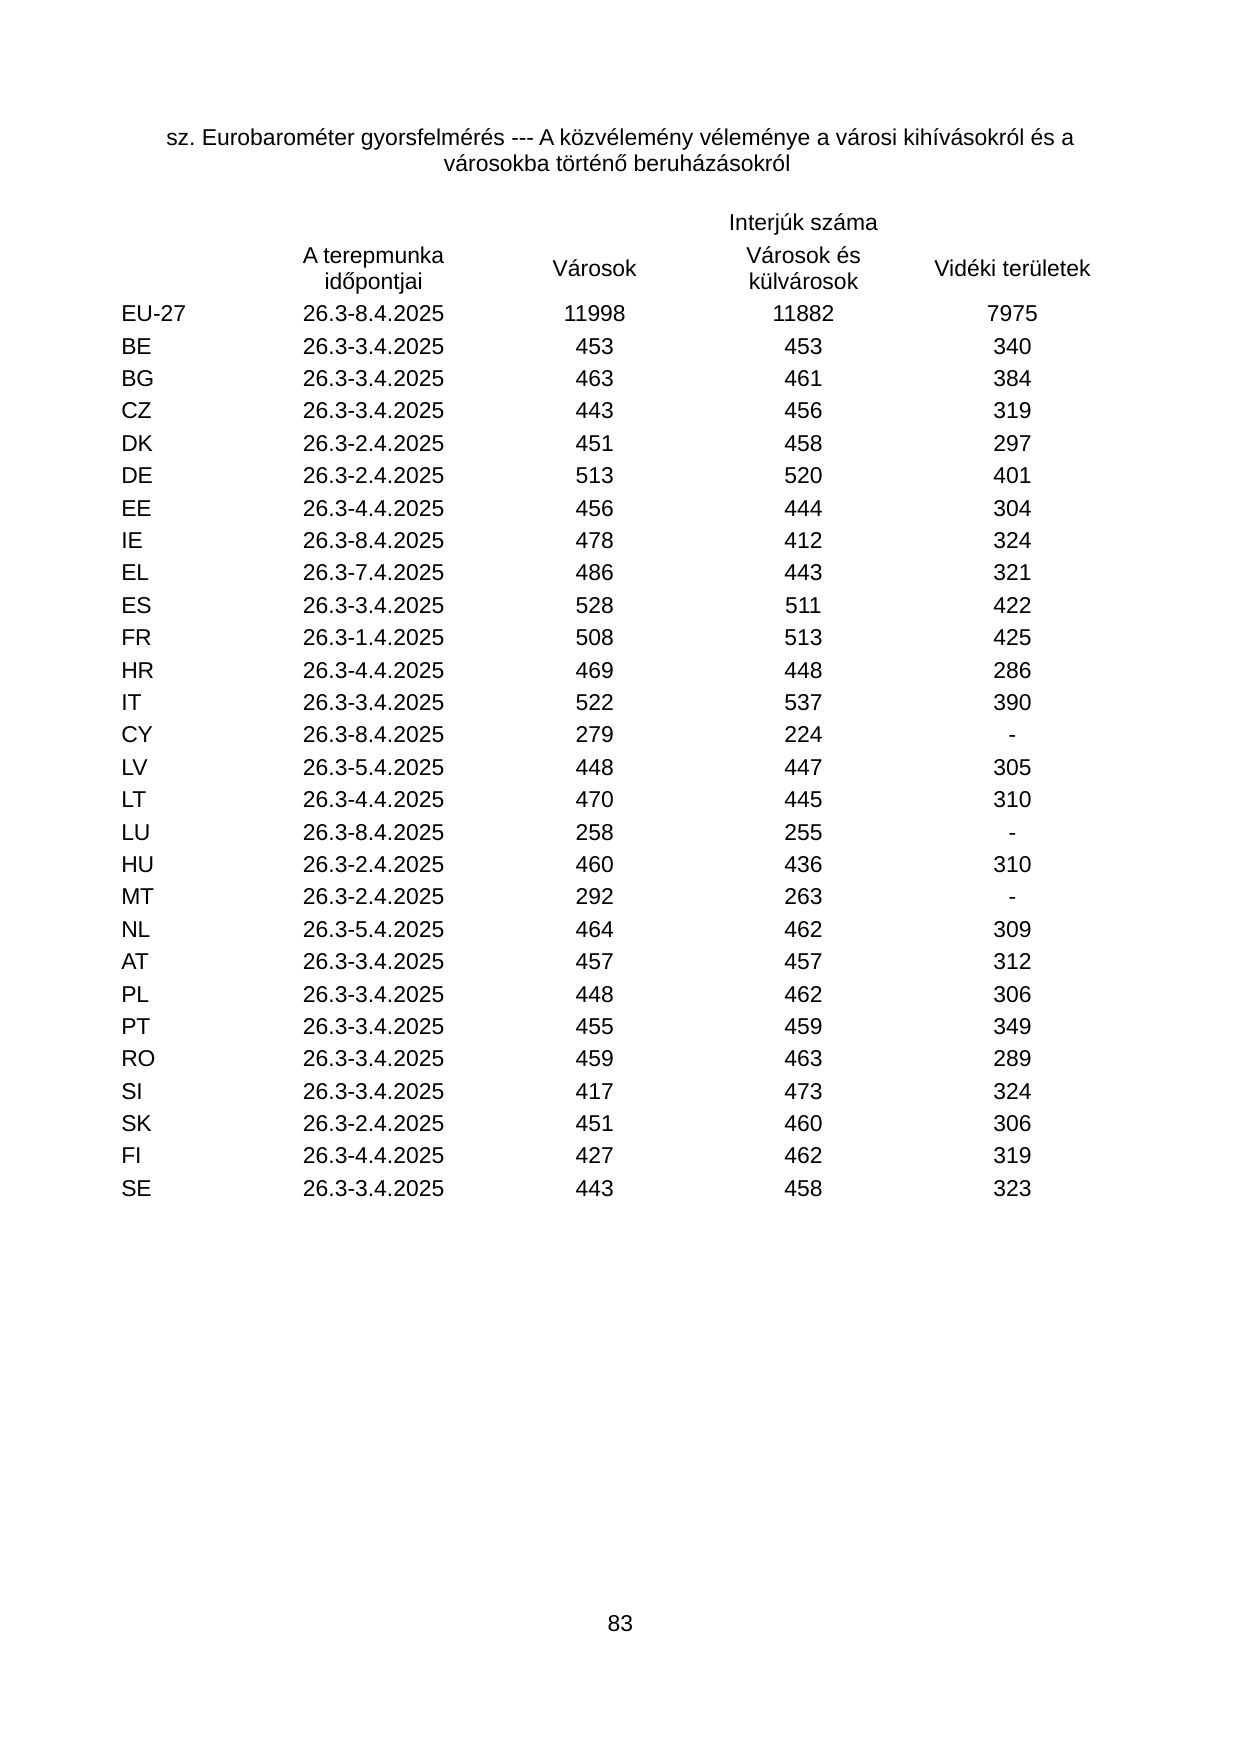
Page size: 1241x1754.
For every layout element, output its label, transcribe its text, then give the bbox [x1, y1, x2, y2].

table_cell 304 [908, 492, 1117, 524]
table_cell 319 [908, 394, 1117, 427]
table_cell 7975 [908, 297, 1117, 329]
table_cell SI [118, 1075, 257, 1107]
table_cell 511 [699, 589, 908, 621]
table_cell 459 [490, 1042, 699, 1075]
table_cell 255 [699, 816, 908, 848]
table_cell - [908, 880, 1117, 913]
table_cell 458 [699, 427, 908, 459]
table_cell 26.3-4.4.2025 [257, 492, 490, 524]
table_cell 470 [490, 783, 699, 816]
table_cell 224 [699, 718, 908, 751]
table_cell 436 [699, 848, 908, 880]
table_cell 457 [699, 945, 908, 977]
table_cell 26.3-2.4.2025 [257, 1107, 490, 1139]
table_cell 456 [490, 492, 699, 524]
table_cell 258 [490, 816, 699, 848]
table_cell 461 [699, 362, 908, 394]
table_cell 448 [699, 654, 908, 686]
table_cell 340 [908, 330, 1117, 362]
table_cell 26.3-3.4.2025 [257, 330, 490, 362]
table_cell 412 [699, 524, 908, 556]
table_cell 443 [490, 394, 699, 427]
table_cell 478 [490, 524, 699, 556]
table_cell 537 [699, 686, 908, 718]
table_cell 462 [699, 978, 908, 1010]
table_cell 26.3-2.4.2025 [257, 459, 490, 492]
table_cell 463 [699, 1042, 908, 1075]
table_cell 306 [908, 978, 1117, 1010]
table_cell 349 [908, 1010, 1117, 1042]
table_cell 305 [908, 751, 1117, 783]
table_header [257, 206, 490, 239]
table_cell 453 [699, 330, 908, 362]
table_cell 462 [699, 913, 908, 945]
table_cell 26.3-3.4.2025 [257, 1042, 490, 1075]
table_cell MT [118, 880, 257, 913]
table_cell 26.3-3.4.2025 [257, 686, 490, 718]
table_cell PL [118, 978, 257, 1010]
table_cell DK [118, 427, 257, 459]
table_cell 462 [699, 1140, 908, 1172]
table_cell 460 [490, 848, 699, 880]
table_cell 26.3-4.4.2025 [257, 783, 490, 816]
table_cell 486 [490, 556, 699, 589]
table_cell 464 [490, 913, 699, 945]
table_cell IT [118, 686, 257, 718]
table_cell BE [118, 330, 257, 362]
table_cell 390 [908, 686, 1117, 718]
table_cell 286 [908, 654, 1117, 686]
table_cell 26.3-2.4.2025 [257, 427, 490, 459]
table_cell 448 [490, 978, 699, 1010]
table_cell 459 [699, 1010, 908, 1042]
table_cell 11998 [490, 297, 699, 329]
table_cell 508 [490, 621, 699, 653]
table_cell 26.3-3.4.2025 [257, 394, 490, 427]
table_cell 451 [490, 1107, 699, 1139]
table_cell 460 [699, 1107, 908, 1139]
table_cell 26.3-3.4.2025 [257, 1075, 490, 1107]
table_cell 513 [490, 459, 699, 492]
table_cell 309 [908, 913, 1117, 945]
table_cell DE [118, 459, 257, 492]
table_cell 443 [490, 1172, 699, 1204]
table_cell 384 [908, 362, 1117, 394]
table_cell 427 [490, 1140, 699, 1172]
table_cell 26.3-7.4.2025 [257, 556, 490, 589]
table_cell 324 [908, 1075, 1117, 1107]
table_cell 312 [908, 945, 1117, 977]
table_cell EE [118, 492, 257, 524]
table_cell - [908, 718, 1117, 751]
table_cell 306 [908, 1107, 1117, 1139]
table_cell 26.3-8.4.2025 [257, 297, 490, 329]
table_cell 26.3-2.4.2025 [257, 880, 490, 913]
table_cell PT [118, 1010, 257, 1042]
table_cell CZ [118, 394, 257, 427]
table_header Interjúk száma [490, 206, 1117, 239]
table_cell 520 [699, 459, 908, 492]
table_cell 26.3-8.4.2025 [257, 718, 490, 751]
table_cell 292 [490, 880, 699, 913]
table_cell 26.3-4.4.2025 [257, 1140, 490, 1172]
table_cell 26.3-5.4.2025 [257, 751, 490, 783]
table_cell 26.3-8.4.2025 [257, 524, 490, 556]
table_cell 453 [490, 330, 699, 362]
table_cell 26.3-3.4.2025 [257, 1172, 490, 1204]
table_cell 321 [908, 556, 1117, 589]
table_cell 26.3-1.4.2025 [257, 621, 490, 653]
table_cell 26.3-3.4.2025 [257, 362, 490, 394]
table_cell LT [118, 783, 257, 816]
table_cell 463 [490, 362, 699, 394]
table_cell [118, 239, 257, 297]
table_cell EL [118, 556, 257, 589]
table_cell EU-27 [118, 297, 257, 329]
table_cell 324 [908, 524, 1117, 556]
table_cell 528 [490, 589, 699, 621]
table_cell 26.3-4.4.2025 [257, 654, 490, 686]
table_cell 473 [699, 1075, 908, 1107]
table_cell 310 [908, 848, 1117, 880]
table_cell 445 [699, 783, 908, 816]
table_cell 323 [908, 1172, 1117, 1204]
table_cell 444 [699, 492, 908, 524]
table_cell 448 [490, 751, 699, 783]
table_cell 297 [908, 427, 1117, 459]
table_cell 279 [490, 718, 699, 751]
table_cell 26.3-5.4.2025 [257, 913, 490, 945]
table_cell 425 [908, 621, 1117, 653]
table_cell 26.3-3.4.2025 [257, 978, 490, 1010]
table_cell 289 [908, 1042, 1117, 1075]
table_cell 422 [908, 589, 1117, 621]
table_cell 319 [908, 1140, 1117, 1172]
table_cell 469 [490, 654, 699, 686]
table_cell BG [118, 362, 257, 394]
table_cell 447 [699, 751, 908, 783]
table_cell FI [118, 1140, 257, 1172]
table_cell Vidéki területek [908, 239, 1117, 297]
table_cell Városok [490, 239, 699, 297]
table_cell 451 [490, 427, 699, 459]
table_cell LV [118, 751, 257, 783]
table_cell 456 [699, 394, 908, 427]
table_cell 263 [699, 880, 908, 913]
table_cell 458 [699, 1172, 908, 1204]
table_cell 401 [908, 459, 1117, 492]
table_cell 26.3-3.4.2025 [257, 945, 490, 977]
table_cell NL [118, 913, 257, 945]
table_cell LU [118, 816, 257, 848]
table_cell IE [118, 524, 257, 556]
table_cell 26.3-2.4.2025 [257, 848, 490, 880]
table_cell 310 [908, 783, 1117, 816]
table_cell ES [118, 589, 257, 621]
table_cell Városok és külvárosok [699, 239, 908, 297]
table_cell SE [118, 1172, 257, 1204]
table_cell 417 [490, 1075, 699, 1107]
table_cell FR [118, 621, 257, 653]
table_cell 26.3-8.4.2025 [257, 816, 490, 848]
table_cell 455 [490, 1010, 699, 1042]
table_cell 443 [699, 556, 908, 589]
table_cell 513 [699, 621, 908, 653]
table_cell A terepmunka időpontjai [257, 239, 490, 297]
table_header [118, 206, 257, 239]
table_cell SK [118, 1107, 257, 1139]
table_cell HR [118, 654, 257, 686]
table_cell 11882 [699, 297, 908, 329]
table_cell - [908, 816, 1117, 848]
table_cell 457 [490, 945, 699, 977]
table_cell 26.3-3.4.2025 [257, 1010, 490, 1042]
table_cell RO [118, 1042, 257, 1075]
table_cell HU [118, 848, 257, 880]
table_cell 522 [490, 686, 699, 718]
table_cell 26.3-3.4.2025 [257, 589, 490, 621]
table_cell CY [118, 718, 257, 751]
table_cell AT [118, 945, 257, 977]
